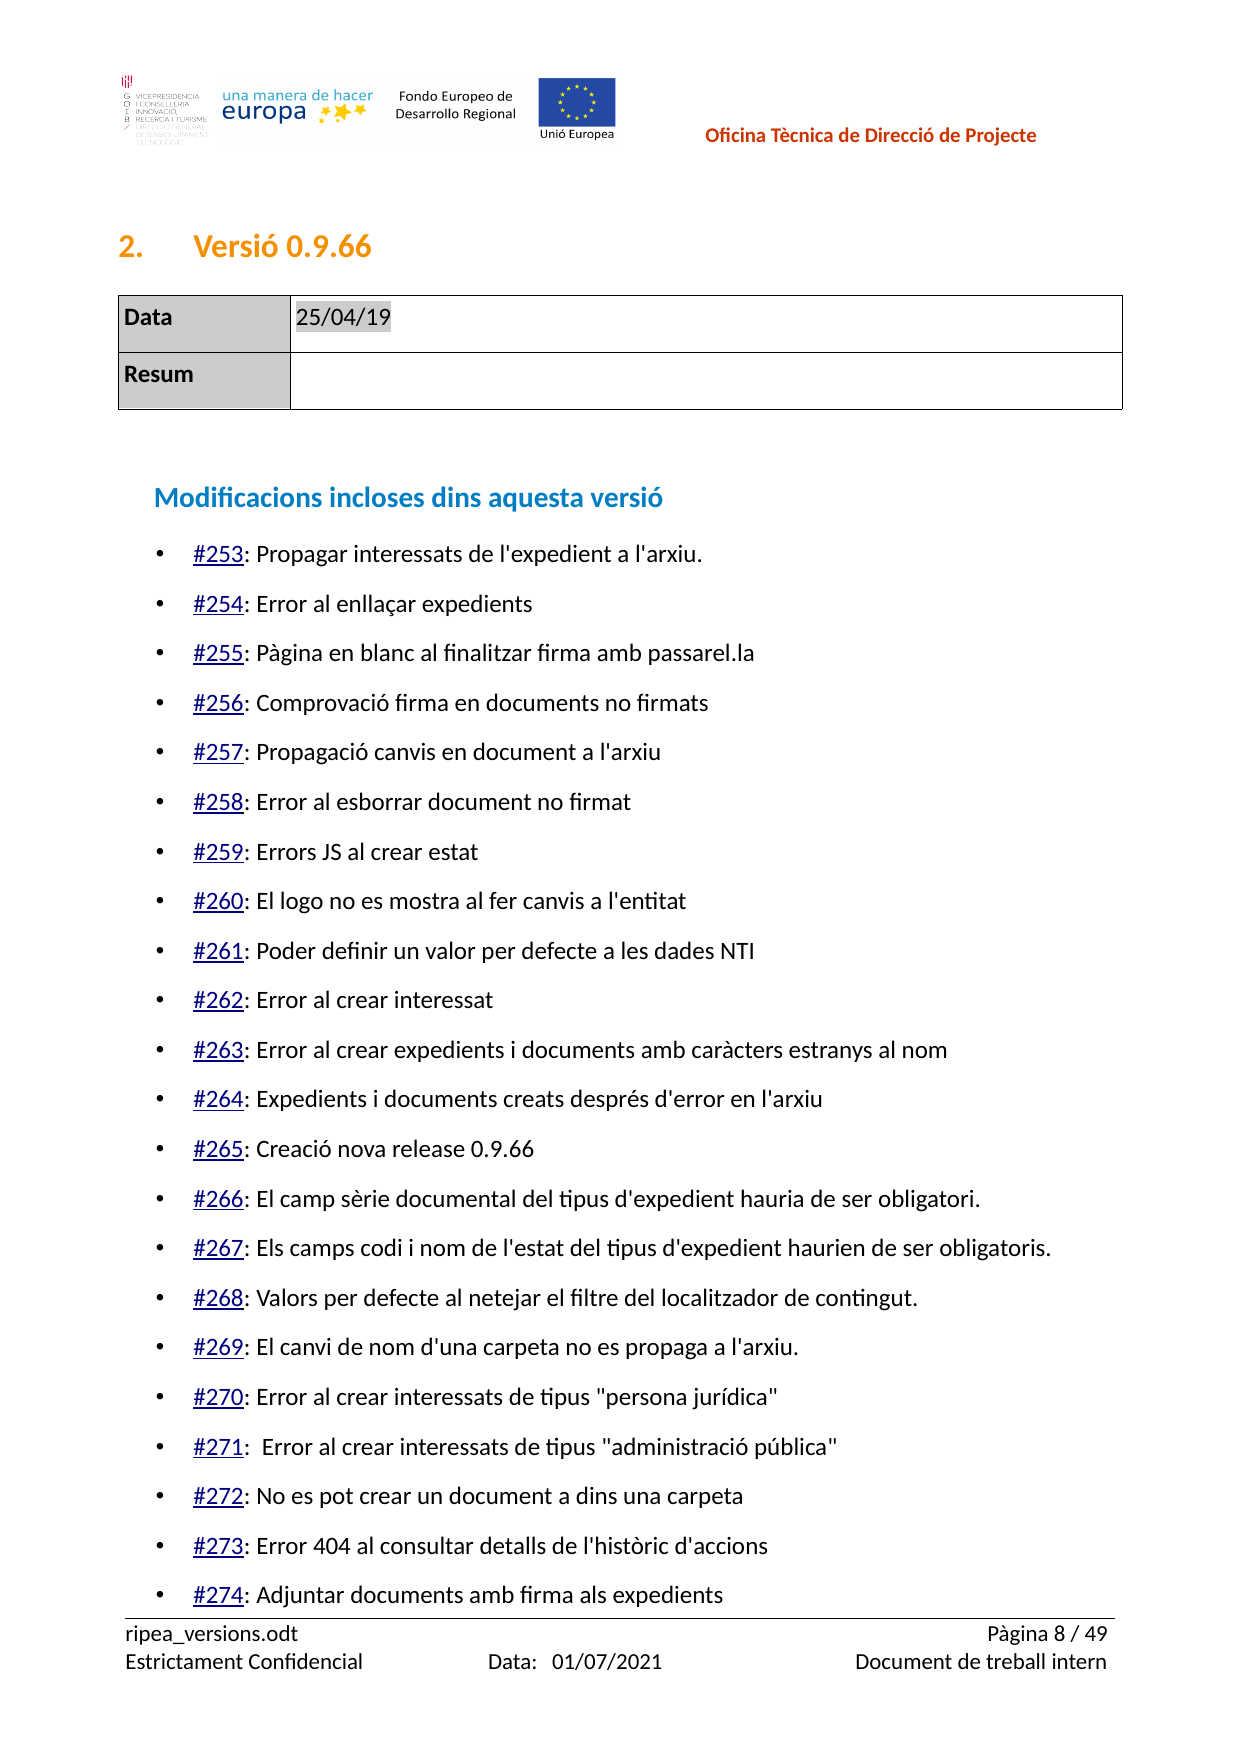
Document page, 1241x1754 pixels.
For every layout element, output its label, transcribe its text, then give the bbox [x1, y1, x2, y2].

list #271: Error al crear interessats de tipus "administració pública" [156, 1431, 1122, 1461]
table_header Data [119, 296, 290, 352]
picture [219, 73, 621, 147]
list #264: Expedients i documents creats després d'error en l'arxiu [156, 1083, 1122, 1114]
list #256: Comprovació firma en documents no firmats [156, 687, 1122, 717]
list #257: Propagació canvis en document a l'arxiu [156, 736, 1122, 767]
list #269: El canvi de nom d'una carpeta no es propaga a l'arxiu. [156, 1331, 1122, 1362]
picture [118, 73, 213, 147]
list #253: Propagar interessats de l'expedient a l'arxiu. [156, 538, 1122, 569]
list #270: Error al crear interessats de tipus "persona jurídica" [156, 1381, 1122, 1412]
list #259: Errors JS al crear estat [156, 836, 1122, 866]
list #261: Poder definir un valor per defecte a les dades NTI [156, 935, 1122, 965]
list #267: Els camps codi i nom de l'estat del tipus d'expedient haurien de ser obligatoris. [156, 1232, 1122, 1263]
list #265: Creació nova release 0.9.66 [156, 1133, 1122, 1164]
list #273: Error 404 al consultar detalls de l'històric d'accions [156, 1530, 1122, 1560]
list #262: Error al crear interessat [156, 984, 1122, 1015]
table_cell Resum [119, 353, 290, 408]
list #255: Pàgina en blanc al finalitzar firma amb passarel.la [156, 637, 1122, 668]
list #274: Adjuntar documents amb firma als expedients [156, 1579, 1122, 1610]
subtitle Versió 0.9.66 [118, 225, 1122, 266]
list #263: Error al crear expedients i documents amb caràcters estranys al nom [156, 1034, 1122, 1064]
list #254: Error al enllaçar expedients [156, 588, 1122, 618]
list #266: El camp sèrie documental del tipus d'expedient hauria de ser obligatori. [156, 1183, 1122, 1213]
list #272: No es pot crear un document a dins una carpeta [156, 1480, 1122, 1511]
table_cell [291, 353, 1122, 408]
list #268: Valors per defecte al netejar el filtre del localitzador de contingut. [156, 1282, 1122, 1312]
subtitle Modificacions incloses dins aquesta versió [153, 479, 1122, 514]
list #258: Error al esborrar document no firmat [156, 786, 1122, 817]
table_header 25/04/19 [291, 296, 1122, 352]
list #260: El logo no es mostra al fer canvis a l'entitat [156, 885, 1122, 916]
